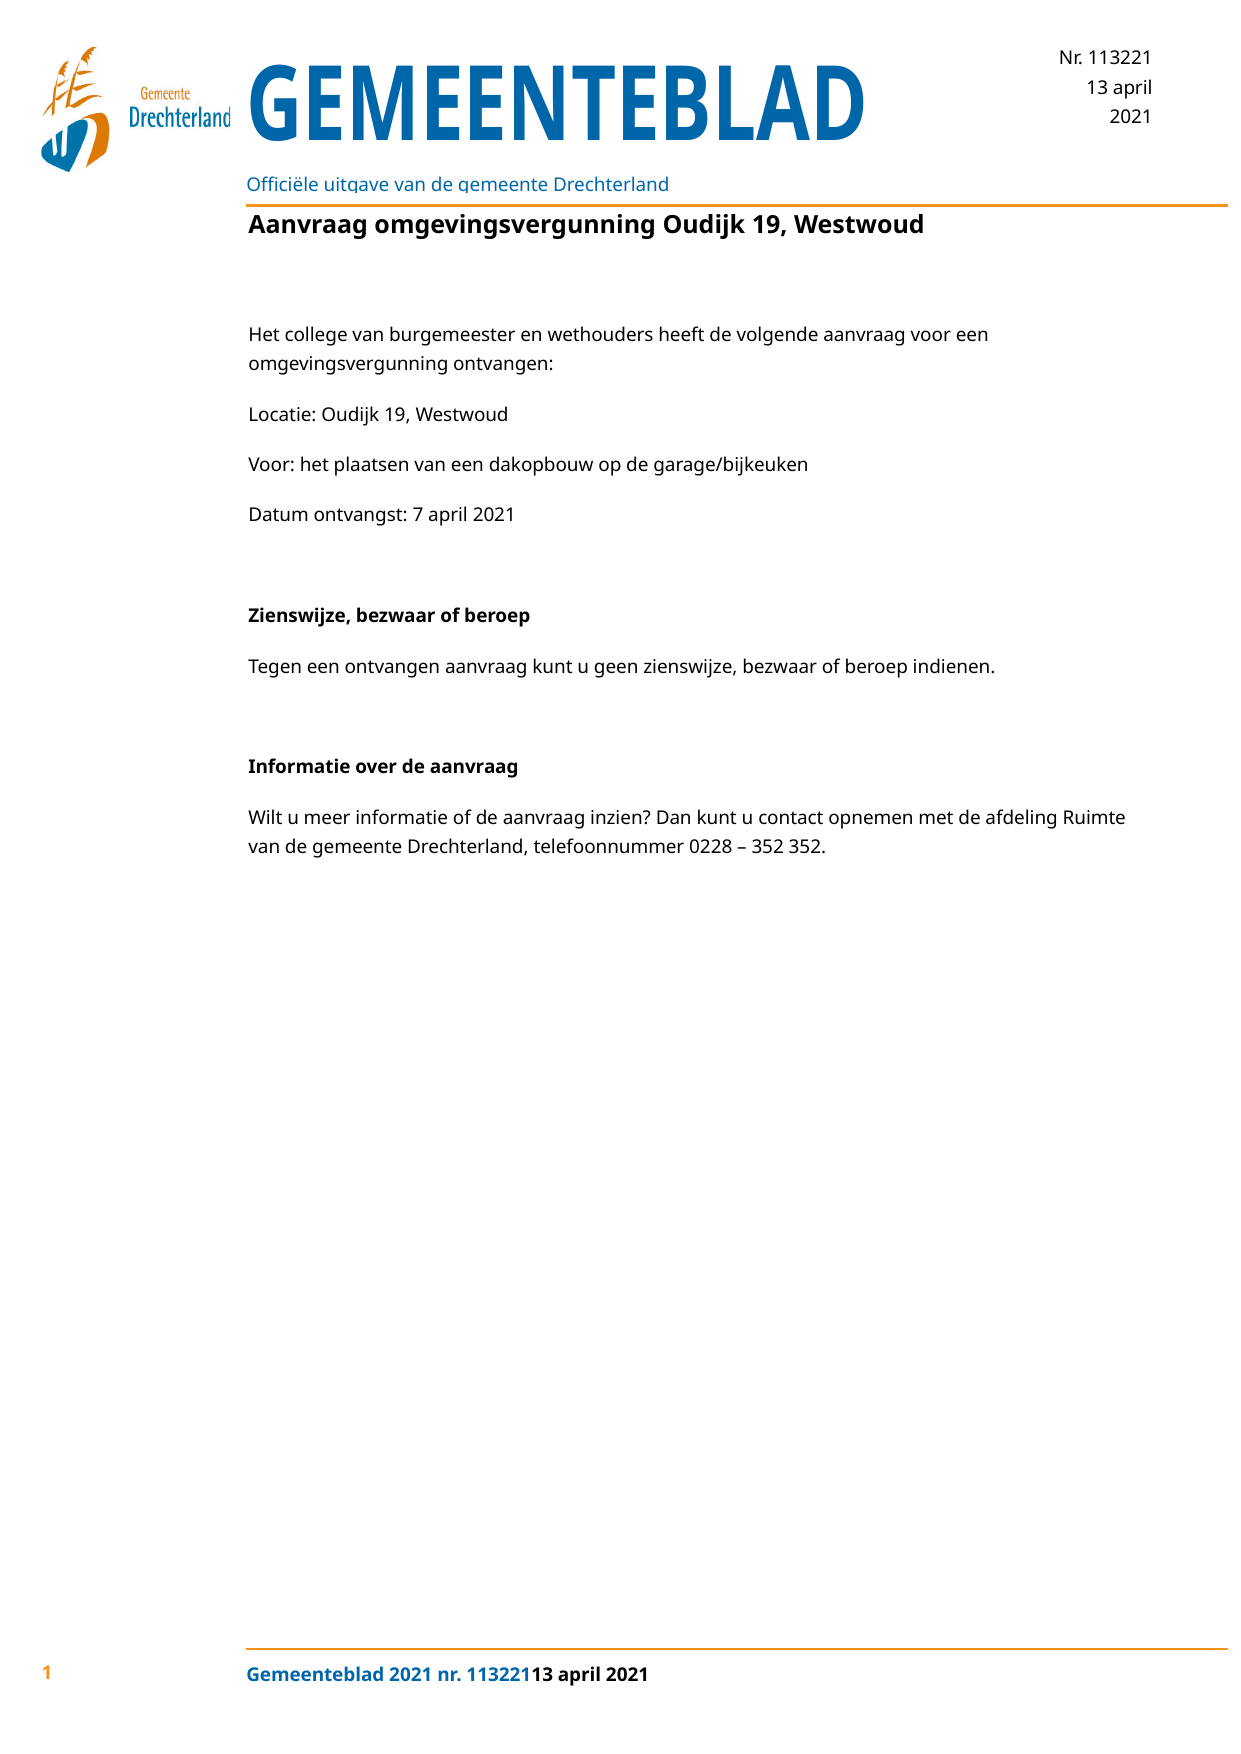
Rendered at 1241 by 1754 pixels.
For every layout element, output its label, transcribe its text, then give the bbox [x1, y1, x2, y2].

text Voor: het plaatsen van een dakopbouw op de garage/bijkeuken [248, 451, 1152, 477]
text Tegen een ontvangen aanvraag kunt u geen zienswijze, bezwaar of beroep indienen. [248, 653, 1152, 678]
text Informatie over de aanvraag [248, 754, 1152, 779]
text Het college van burgemeester en wethouders heeft de volgende aanvraag voor een omgevingsvergunning ontvangen: [248, 321, 1152, 376]
picture [41, 47, 231, 172]
picture [226, 115, 231, 124]
text Locatie: Oudijk 19, Westwoud [248, 401, 1152, 426]
text Aanvraag omgevingsvergunning Oudijk 19, Westwoud [248, 207, 1152, 241]
picture [41, 158, 64, 172]
text Zienswijze, bezwaar of beroep [248, 602, 1152, 628]
text Datum ontvangst: 7 april 2021 [248, 502, 1152, 527]
text Wilt u meer informatie of de aanvraag inzien? Dan kunt u contact opnemen met de afdeling Ruimte van de gemeente Drechterland, telefoonnummer 0228 – 352 352. [248, 804, 1152, 859]
